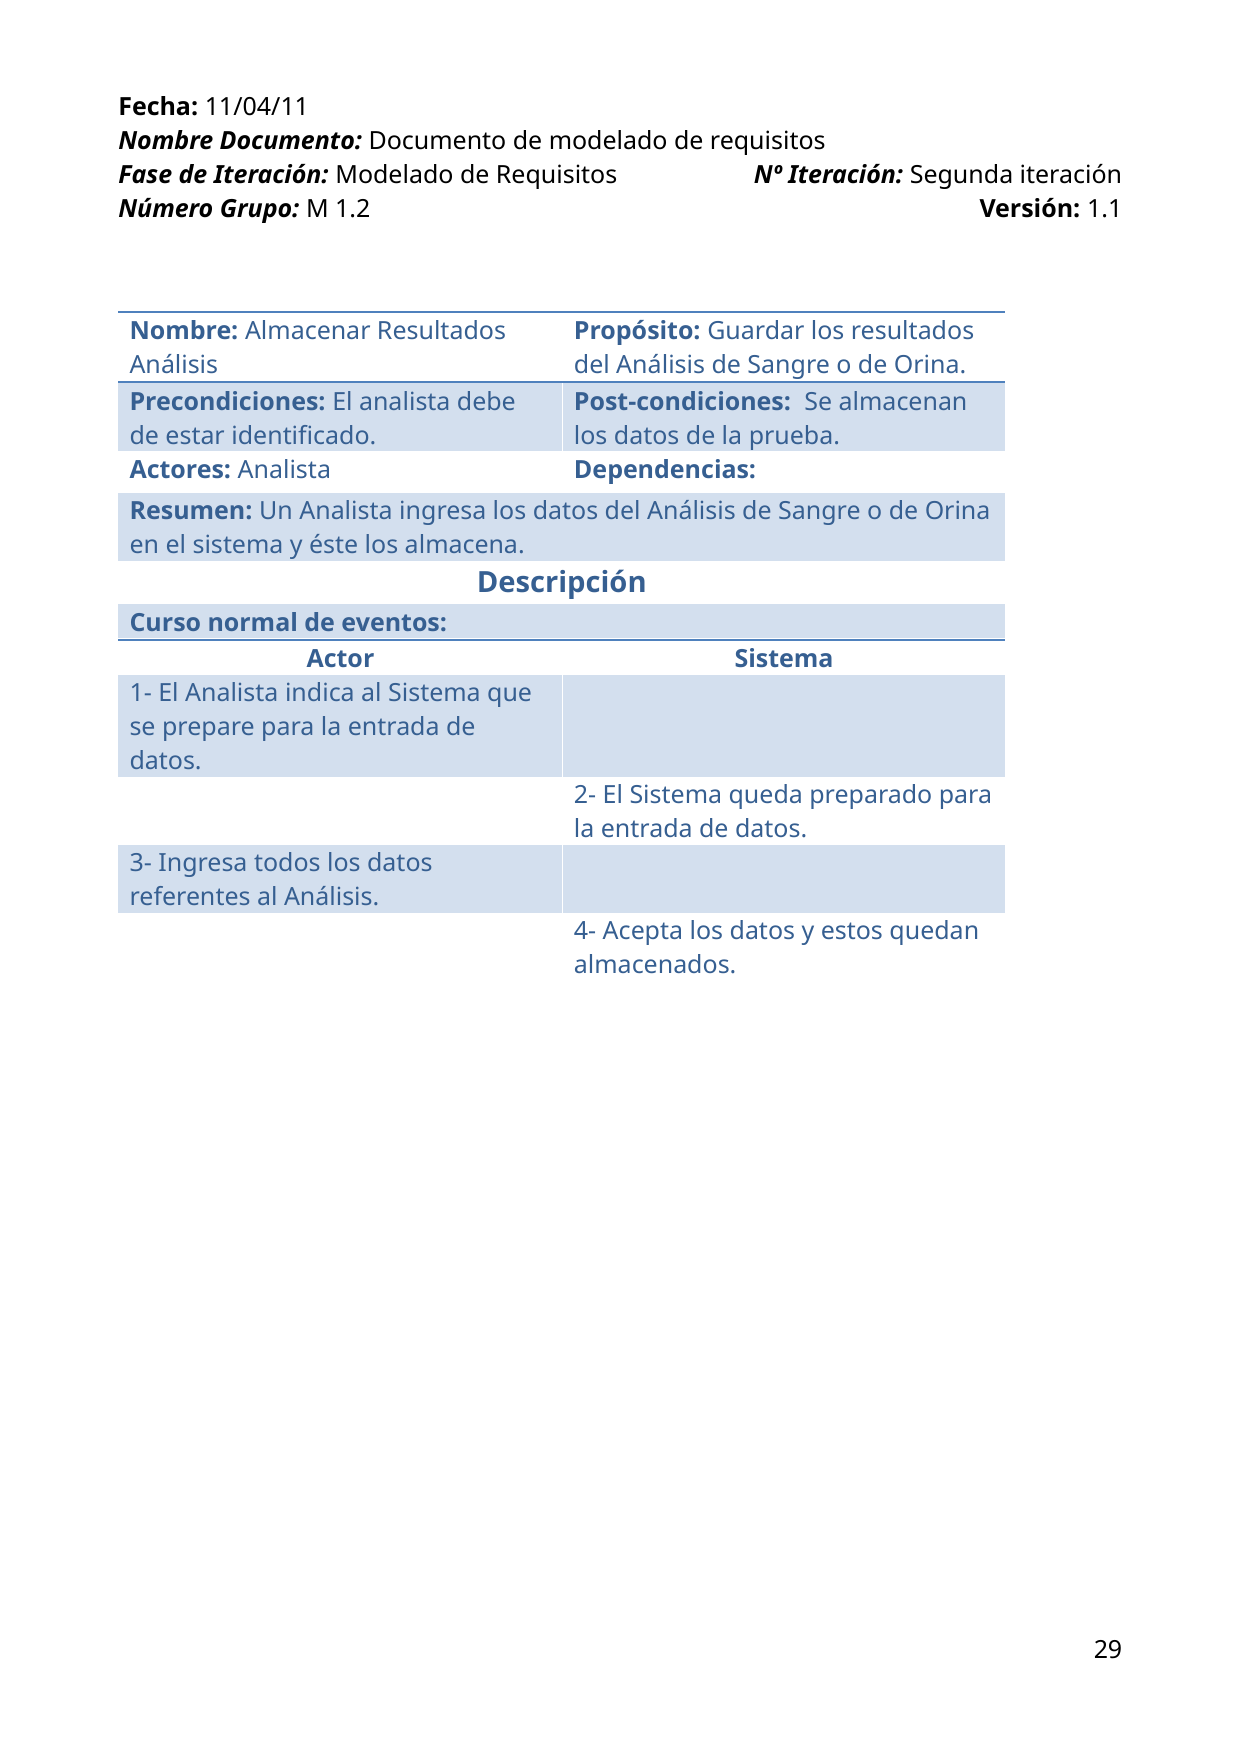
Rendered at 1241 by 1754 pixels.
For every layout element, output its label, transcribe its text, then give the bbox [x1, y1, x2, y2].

table_header Propósito: Guardar los resultados del Análisis de Sangre o de Orina. [563, 313, 1005, 381]
table_cell Descripción [118, 561, 1005, 604]
table_cell Curso normal de eventos: [118, 604, 1005, 638]
table_cell Actores: Analista [118, 451, 562, 493]
table_cell [563, 675, 1005, 777]
table_cell [563, 845, 1005, 913]
table_cell 4- Acepta los datos y estos quedan almacenados. [563, 913, 1005, 981]
table_cell Sistema [563, 641, 1005, 674]
table_cell [118, 777, 562, 845]
table_cell 1- El Analista indica al Sistema que se prepare para la entrada de datos. [118, 675, 562, 777]
table_cell Resumen: Un Analista ingresa los datos del Análisis de Sangre o de Orina en el sistema y éste los almacena. [118, 493, 1005, 561]
table_cell Precondiciones: El analista debe de estar identificado. [118, 383, 562, 451]
table_cell 3- Ingresa todos los datos referentes al Análisis. [118, 845, 562, 913]
table_cell Actor [118, 641, 562, 674]
table_cell Post-condiciones: Se almacenan los datos de la prueba. [563, 383, 1005, 451]
table_cell [118, 913, 562, 981]
table_cell 2- El Sistema queda preparado para la entrada de datos. [563, 777, 1005, 845]
table_header Nombre: Almacenar Resultados Análisis [118, 313, 562, 381]
table_cell Dependencias: [563, 451, 1005, 493]
